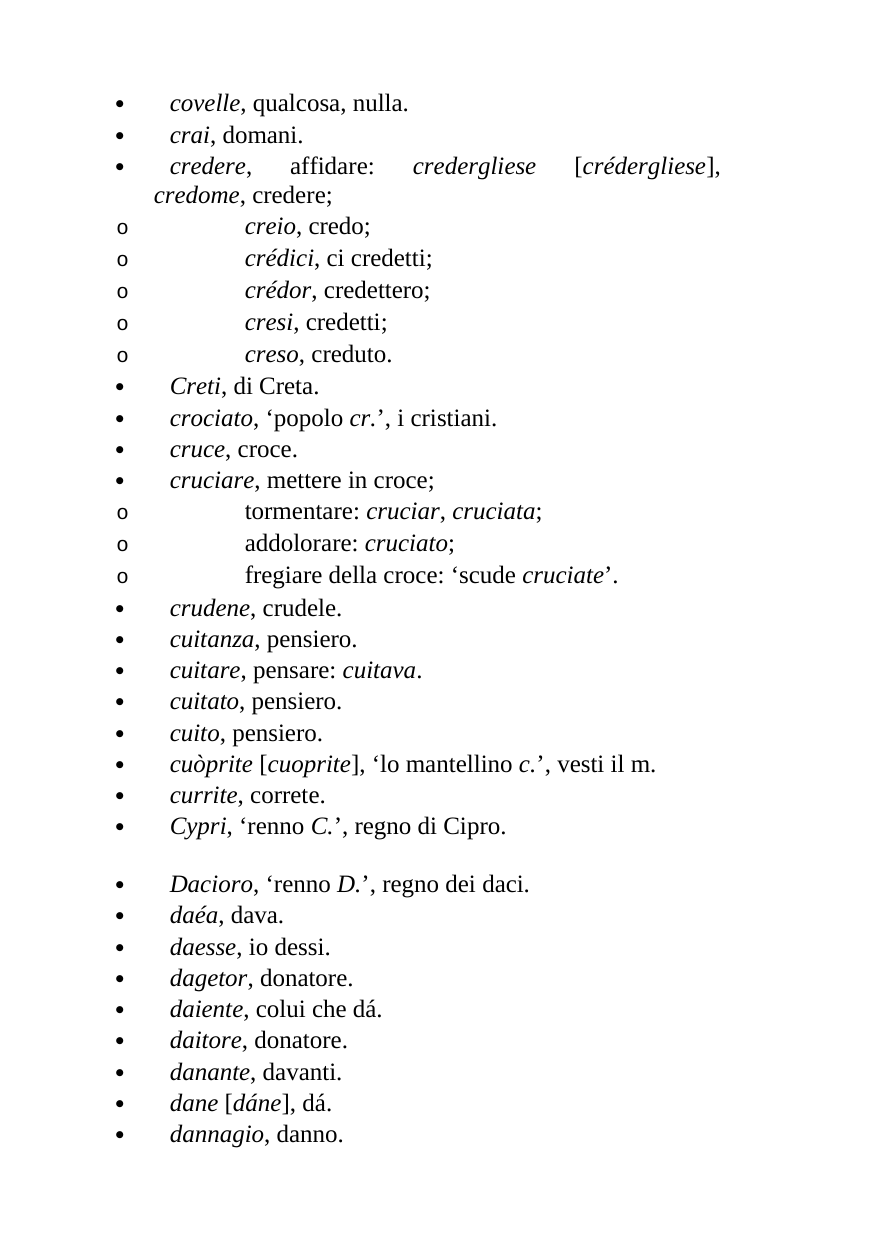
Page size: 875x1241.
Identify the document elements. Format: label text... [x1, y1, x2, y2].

list fregiare della croce: ‘scude cruciate’. [116, 561, 721, 590]
list cuòprite [cuoprite], ‘lo mantellino c.’, vesti il m. [116, 749, 721, 778]
list danante, davanti. [116, 1057, 721, 1086]
list creso, creduto. [116, 339, 721, 369]
list currite, correte. [116, 780, 721, 809]
list cresi, credetti; [116, 307, 721, 337]
list cruce, croce. [116, 434, 721, 463]
list crédici, ci credetti; [116, 243, 721, 273]
list Creti, di Creta. [116, 371, 721, 400]
list tormentare: cruciar, cruciata; [116, 496, 721, 526]
list dane [dáne], dá. [116, 1088, 721, 1117]
list cruciare, mettere in croce; [116, 465, 721, 494]
list credere, affidare: credergliese [crédergliese], credome, credere; [116, 151, 721, 208]
list crai, domani. [116, 120, 721, 148]
list crudene, crudele. [116, 593, 721, 621]
list dagetor, donatore. [116, 963, 721, 992]
list cuitare, pensare: cuitava. [116, 655, 721, 684]
list addolorare: cruciato; [116, 528, 721, 558]
list daéa, dava. [116, 901, 721, 929]
list cuitanza, pensiero. [116, 624, 721, 653]
list creio, credo; [116, 211, 721, 241]
list dannagio, danno. [116, 1119, 721, 1148]
list Dacioro, ‘renno D.’, regno dei daci. [116, 869, 721, 898]
list crociato, ‘popolo cr.’, i cristiani. [116, 403, 721, 431]
list Cypri, ‘renno C.’, regno di Cipro. [116, 811, 721, 840]
list covelle, qualcosa, nulla. [116, 88, 721, 117]
list cuitato, pensiero. [116, 686, 721, 715]
list crédor, credettero; [116, 275, 721, 305]
list daiente, colui che dá. [116, 994, 721, 1023]
list daitore, donatore. [116, 1026, 721, 1054]
list daesse, io dessi. [116, 932, 721, 961]
list cuito, pensiero. [116, 718, 721, 746]
